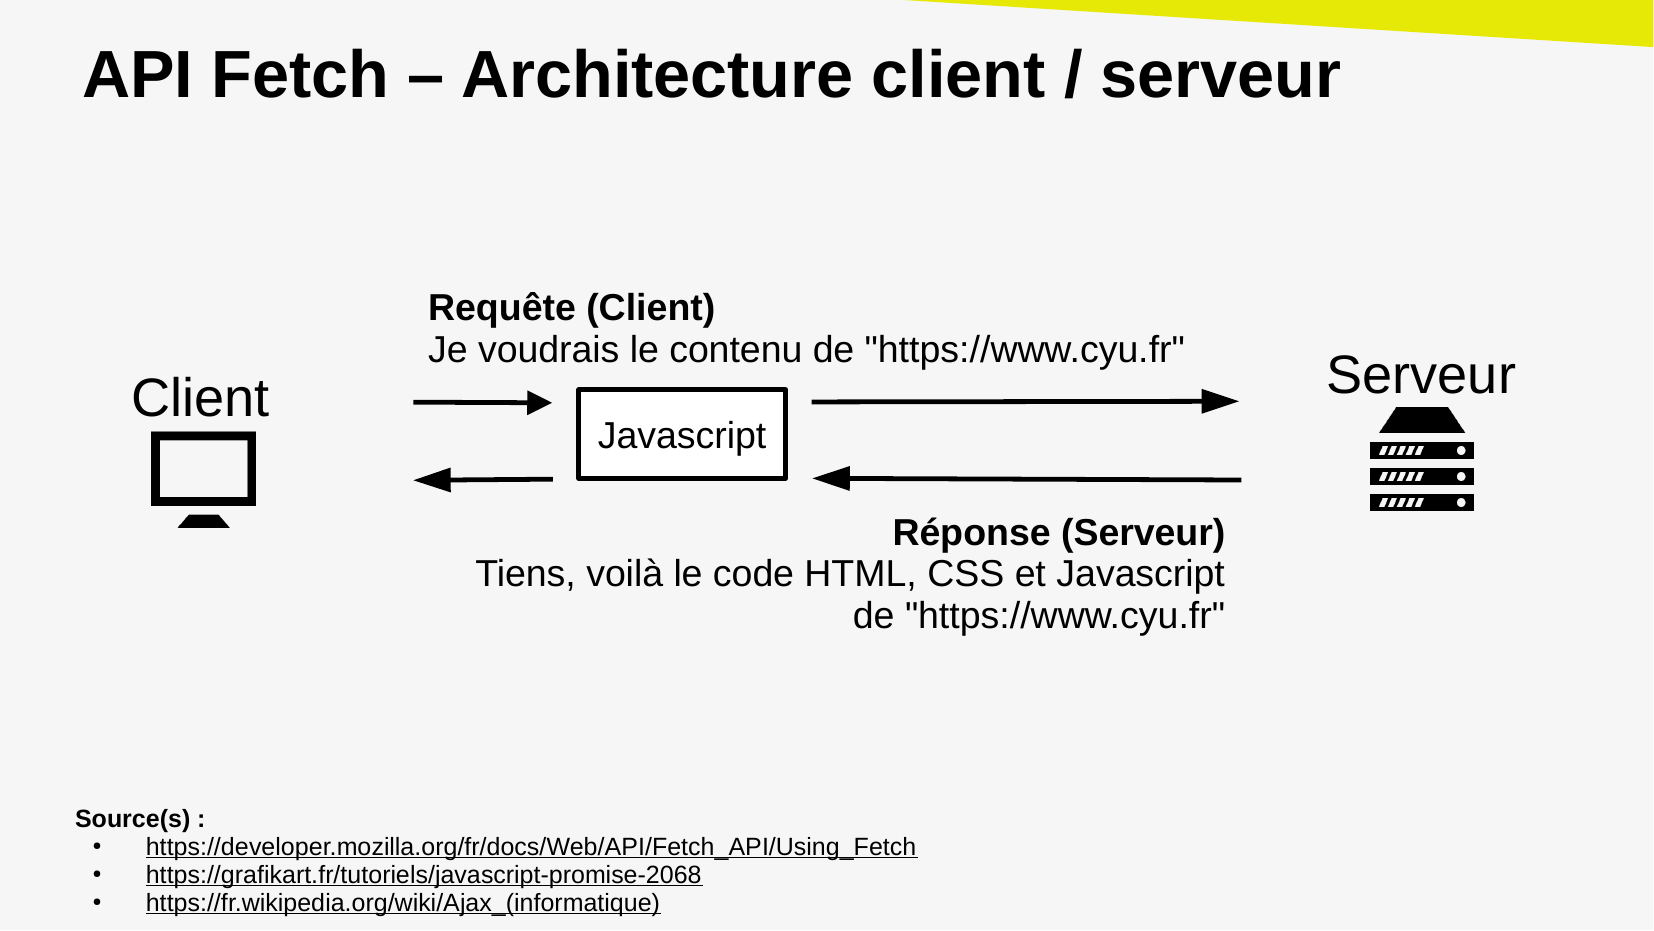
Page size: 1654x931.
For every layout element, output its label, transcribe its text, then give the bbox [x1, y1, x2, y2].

picture [151, 427, 256, 532]
text_box Client [106, 360, 296, 436]
text_box Réponse (Serveur) Tiens, voilà le code HTML, CSS et Javascript de "https://www.cyu.fr" [413, 503, 1241, 645]
picture [1370, 407, 1474, 511]
text_box Javascript [572, 407, 792, 465]
text_box [578, 465, 786, 479]
text_box [578, 389, 786, 407]
text_box Source(s) : https://developer.mozilla.org/fr/docs/Web/API/Fetch_API/Using_Fetch https://grafikart.fr/tutoriels/javascript-promise-2068 https://fr.wikipedia.org/wiki/Ajax_(informatique) [60, 797, 1546, 925]
text_box [903, 0, 1654, 48]
text_box Serveur [1311, 336, 1532, 413]
title API Fetch – Architecture client / serveur [82, 37, 1571, 114]
text_box Requête (Client) Je voudrais le contenu de "https://www.cyu.fr" [413, 279, 1211, 384]
